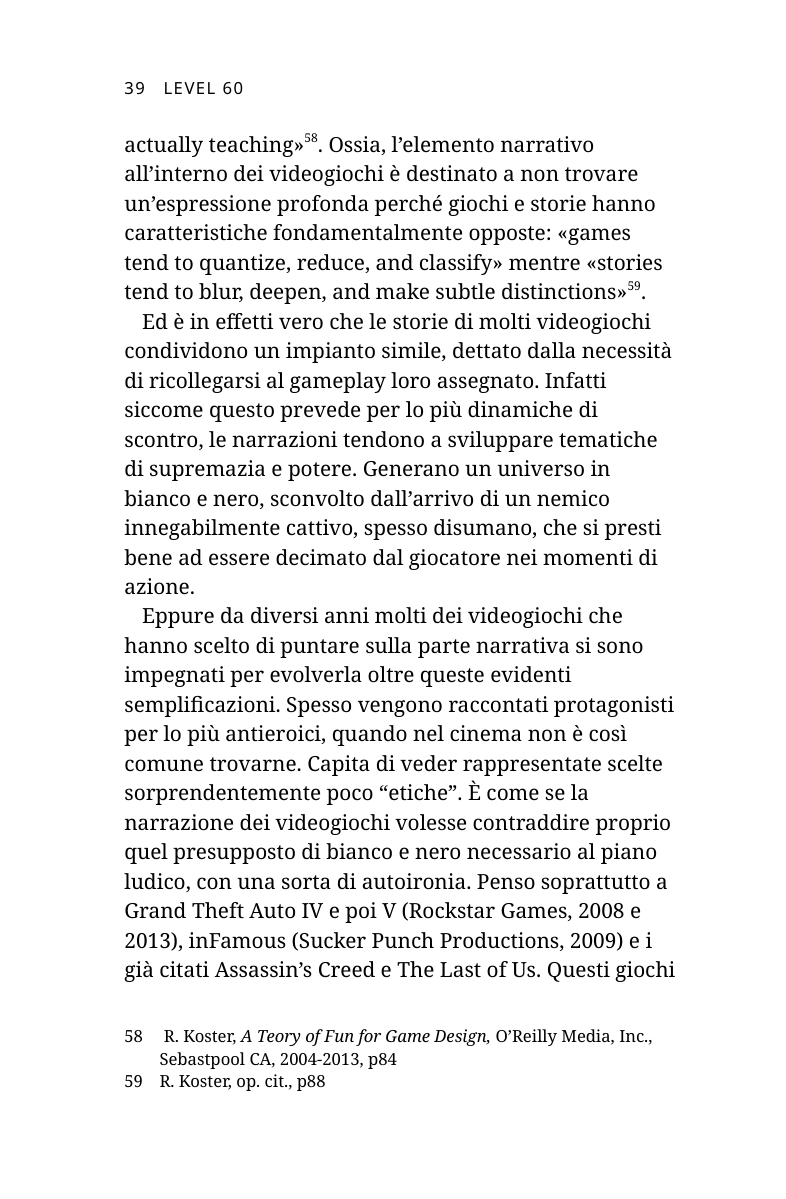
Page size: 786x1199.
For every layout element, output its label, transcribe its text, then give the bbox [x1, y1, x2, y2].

text Eppure da diversi anni molti dei videogiochi che hanno scelto di puntare sulla parte narrativa si sono impegnati per evolverla oltre queste evidenti semplificazioni. Spesso vengono raccontati protagonisti per lo più antieroici, quando nel cinema non è così comune trovarne. Capita di veder rappresentate scelte sorprendentemente poco “etiche”. È come se la narrazione dei videogiochi volesse contraddire proprio quel presupposto di bianco e nero necessario al piano ludico, con una sorta di autoironia. Penso soprattutto a Grand Theft Auto IV e poi V (Rockstar Games, 2008 e 2013), inFamous (Sucker Punch Productions, 2009) e i già citati Assassin’s Creed e The Last of Us. Questi giochi [124, 601, 679, 984]
text R. Koster, A Teory of Fun for Game Design, O’Reilly Media, Inc., Sebastpool CA, 2004-2013, p84 [124, 1024, 679, 1070]
text R. Koster, op. cit., p88 [124, 1070, 679, 1093]
text Ed è in effetti vero che le storie di molti videogiochi condividono un impianto simile, dettato dalla necessità di ricollegarsi al gameplay loro assegnato. Infatti siccome questo prevede per lo più dinamiche di scontro, le narrazioni tendono a sviluppare tematiche di supremazia e potere. Generano un universo in bianco e nero, sconvolto dall’arrivo di un nemico innegabilmente cattivo, spesso disumano, che si presti bene ad essere decimato dal giocatore nei momenti di azione. [124, 306, 679, 601]
text actually teaching». Ossia, l’elemento narrativo all’interno dei videogiochi è destinato a non trovare un’espressione profonda perché giochi e storie hanno caratteristiche fondamentalmente opposte: «games tend to quantize, reduce, and classify» mentre «stories tend to blur, deepen, and make subtle distinctions». [124, 129, 679, 306]
